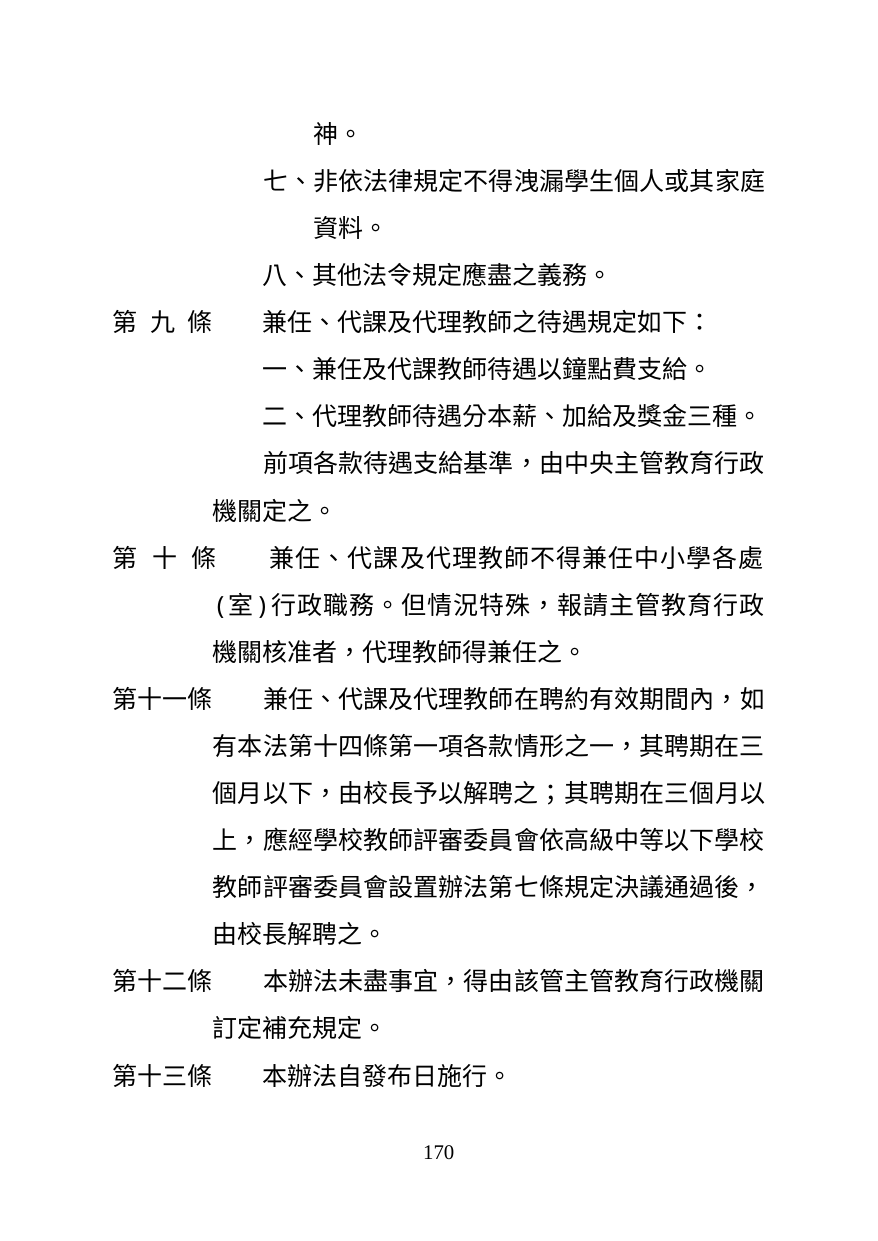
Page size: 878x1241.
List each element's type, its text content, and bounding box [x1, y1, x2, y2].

text 第 九 條 兼任、代課及代理教師之待遇規定如下： [112, 303, 765, 339]
text 一、兼任及代課教師待遇以鐘點費支給。 [112, 350, 765, 386]
text 第 十 條 兼任、代課及代理教師不得兼任中小學各處(室)行政職務。但情況特殊，報請主管教育行政機關核准者，代理教師得兼任之。 [112, 538, 765, 668]
text 八、其他法令規定應盡之義務。 [112, 256, 765, 292]
text 神。 [112, 114, 765, 151]
text 前項各款待遇支給基準，由中央主管教育行政機關定之。 [112, 444, 765, 527]
text 二、代理教師待遇分本薪、加給及獎金三種。 [112, 397, 765, 433]
text 第十三條 本辦法自發布日施行。 [112, 1056, 765, 1092]
text 第十二條 本辦法未盡事宜，得由該管主管教育行政機關訂定補充規定。 [112, 962, 765, 1045]
text 七、非依法律規定不得洩漏學生個人或其家庭資料。 [112, 161, 765, 245]
text 第十一條 兼任、代課及代理教師在聘約有效期間內，如有本法第十四條第一項各款情形之一，其聘期在三個月以下，由校長予以解聘之；其聘期在三個月以上，應經學校教師評審委員會依高級中等以下學校教師評審委員會設置辦法第七條規定決議通過後，由校長解聘之。 [112, 679, 765, 951]
